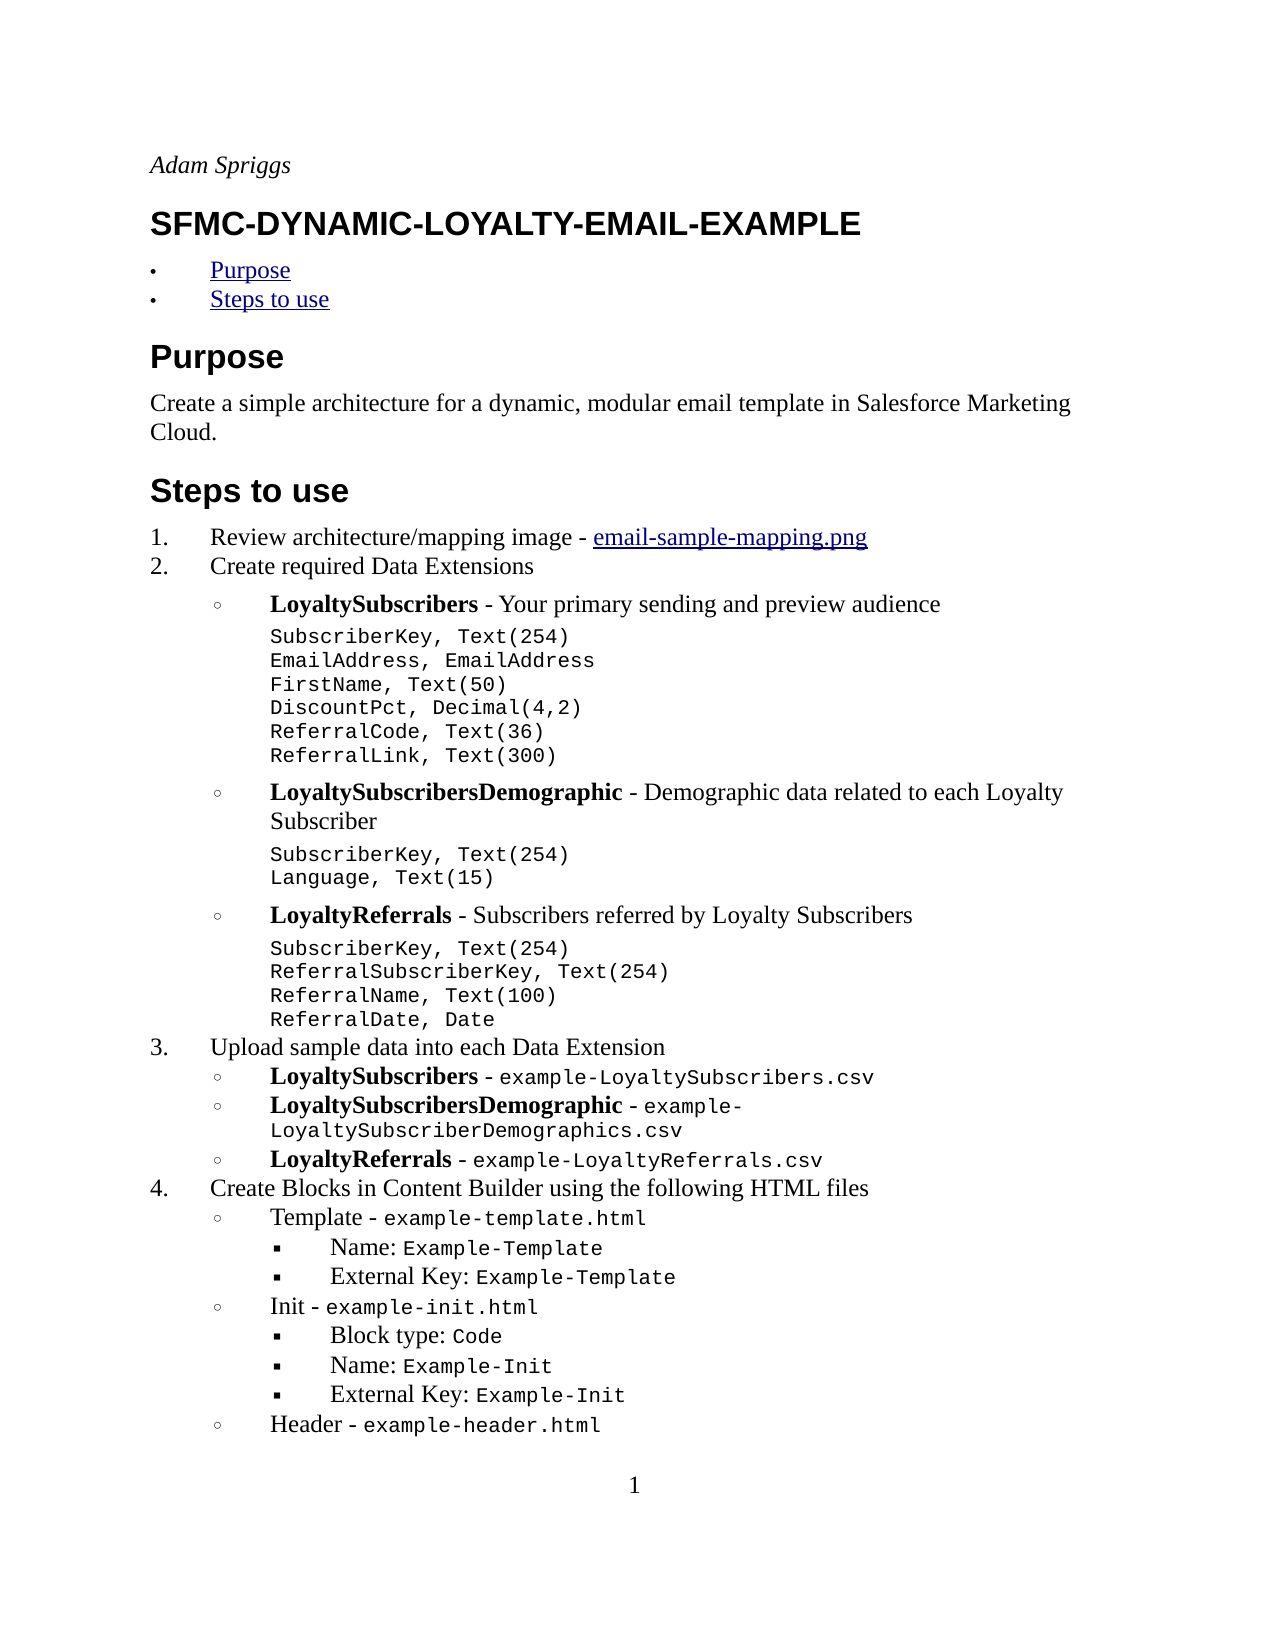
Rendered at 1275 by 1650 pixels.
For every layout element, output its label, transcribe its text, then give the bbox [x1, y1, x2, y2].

list LoyaltySubscribersDemographic - example-LoyaltySubscriberDemographics.csv [210, 1091, 1125, 1144]
list Template - example-template.html [210, 1202, 1125, 1232]
list Init - example-init.html [210, 1291, 1125, 1320]
list ReferralSubscriberKey, Text(254) [210, 961, 1125, 985]
subtitle Steps to use [150, 471, 1125, 510]
subtitle SFMC-DYNAMIC-LOYALTY-EMAIL-EXAMPLE [150, 204, 1125, 242]
list Review architecture/mapping image - email-sample-mapping.png [150, 522, 1125, 551]
list ReferralName, Text(100) [210, 985, 1125, 1008]
list ReferralCode, Text(36) [210, 721, 1125, 744]
list SubscriberKey, Text(254) [210, 844, 1125, 867]
list FirstName, Text(50) [210, 674, 1125, 697]
list Create required Data Extensions [150, 551, 1125, 580]
text Adam Spriggs [150, 150, 1125, 179]
list Language, Text(15) [210, 867, 1125, 891]
list ReferralLink, Text(300) [210, 744, 1125, 768]
list ReferralDate, Date [210, 1008, 1125, 1032]
list LoyaltyReferrals - Subscribers referred by Loyalty Subscribers [210, 900, 1125, 929]
list Upload sample data into each Data Extension [150, 1032, 1125, 1061]
list SubscriberKey, Text(254) [210, 938, 1125, 961]
list DiscountPct, Decimal(4,2) [210, 697, 1125, 721]
list Name: Example-Template [270, 1232, 1125, 1261]
list Purpose [150, 255, 1125, 284]
list LoyaltySubscribers - example-LoyaltySubscribers.csv [210, 1061, 1125, 1091]
list Steps to use [150, 284, 1125, 312]
list Name: Example-Init [270, 1350, 1125, 1379]
list LoyaltySubscribers - Your primary sending and preview audience [210, 589, 1125, 617]
list External Key: Example-Init [270, 1379, 1125, 1409]
list LoyaltyReferrals - example-LoyaltyReferrals.csv [210, 1144, 1125, 1173]
list External Key: Example-Template [270, 1261, 1125, 1291]
list Block type: Code [270, 1320, 1125, 1350]
list EmailAddress, EmailAddress [210, 650, 1125, 674]
list Create Blocks in Content Builder using the following HTML files [150, 1173, 1125, 1202]
list Header - example-header.html [210, 1409, 1125, 1439]
subtitle Purpose [150, 337, 1125, 376]
list SubscriberKey, Text(254) [210, 626, 1125, 650]
list LoyaltySubscribersDemographic - Demographic data related to each Loyalty Subscriber [210, 777, 1125, 835]
text Create a simple architecture for a dynamic, modular email template in Salesforce Marketing Cloud. [150, 388, 1125, 446]
